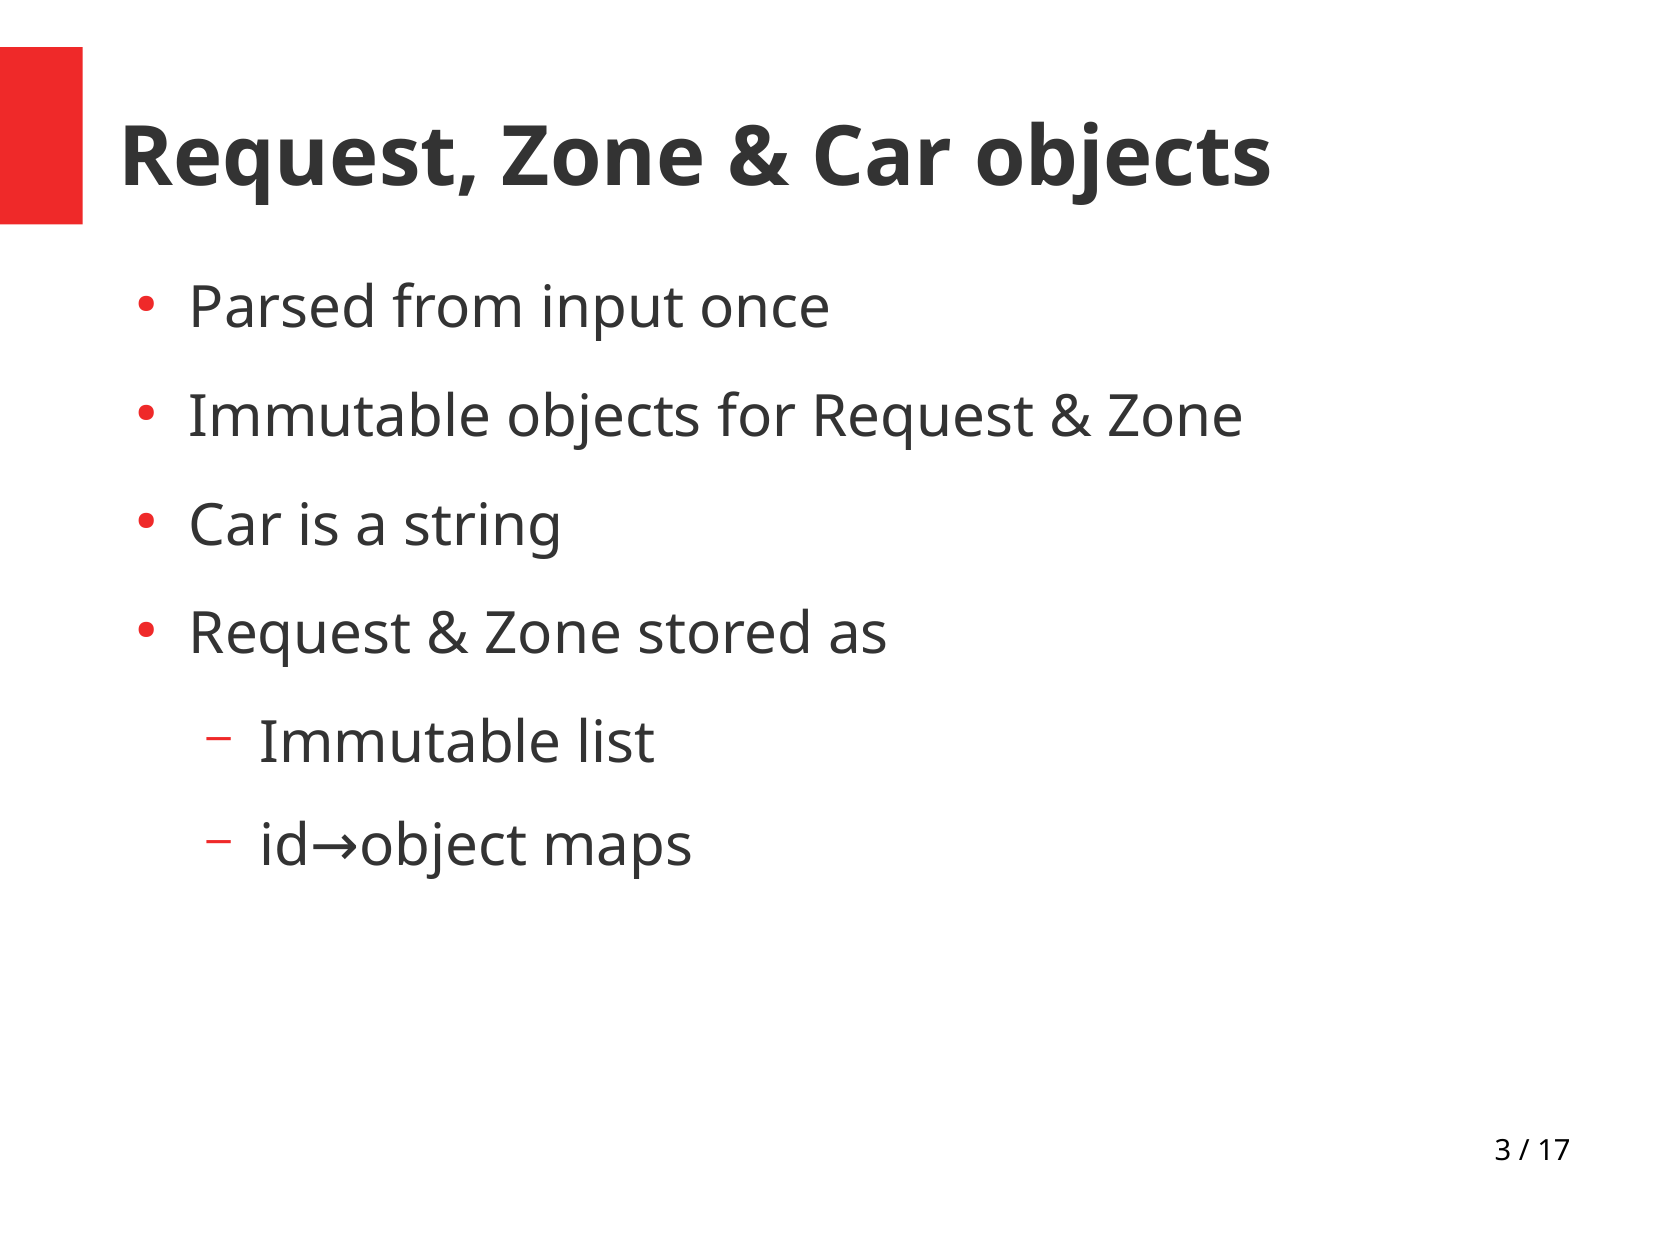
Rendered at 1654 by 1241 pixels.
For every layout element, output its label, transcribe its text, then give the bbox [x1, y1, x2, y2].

list Parsed from input once Immutable objects for Request & Zone Car is a string Request & Zone stored as Immutable list id→object maps [118, 265, 1536, 1083]
title Request, Zone & Car objects [118, 49, 1571, 257]
